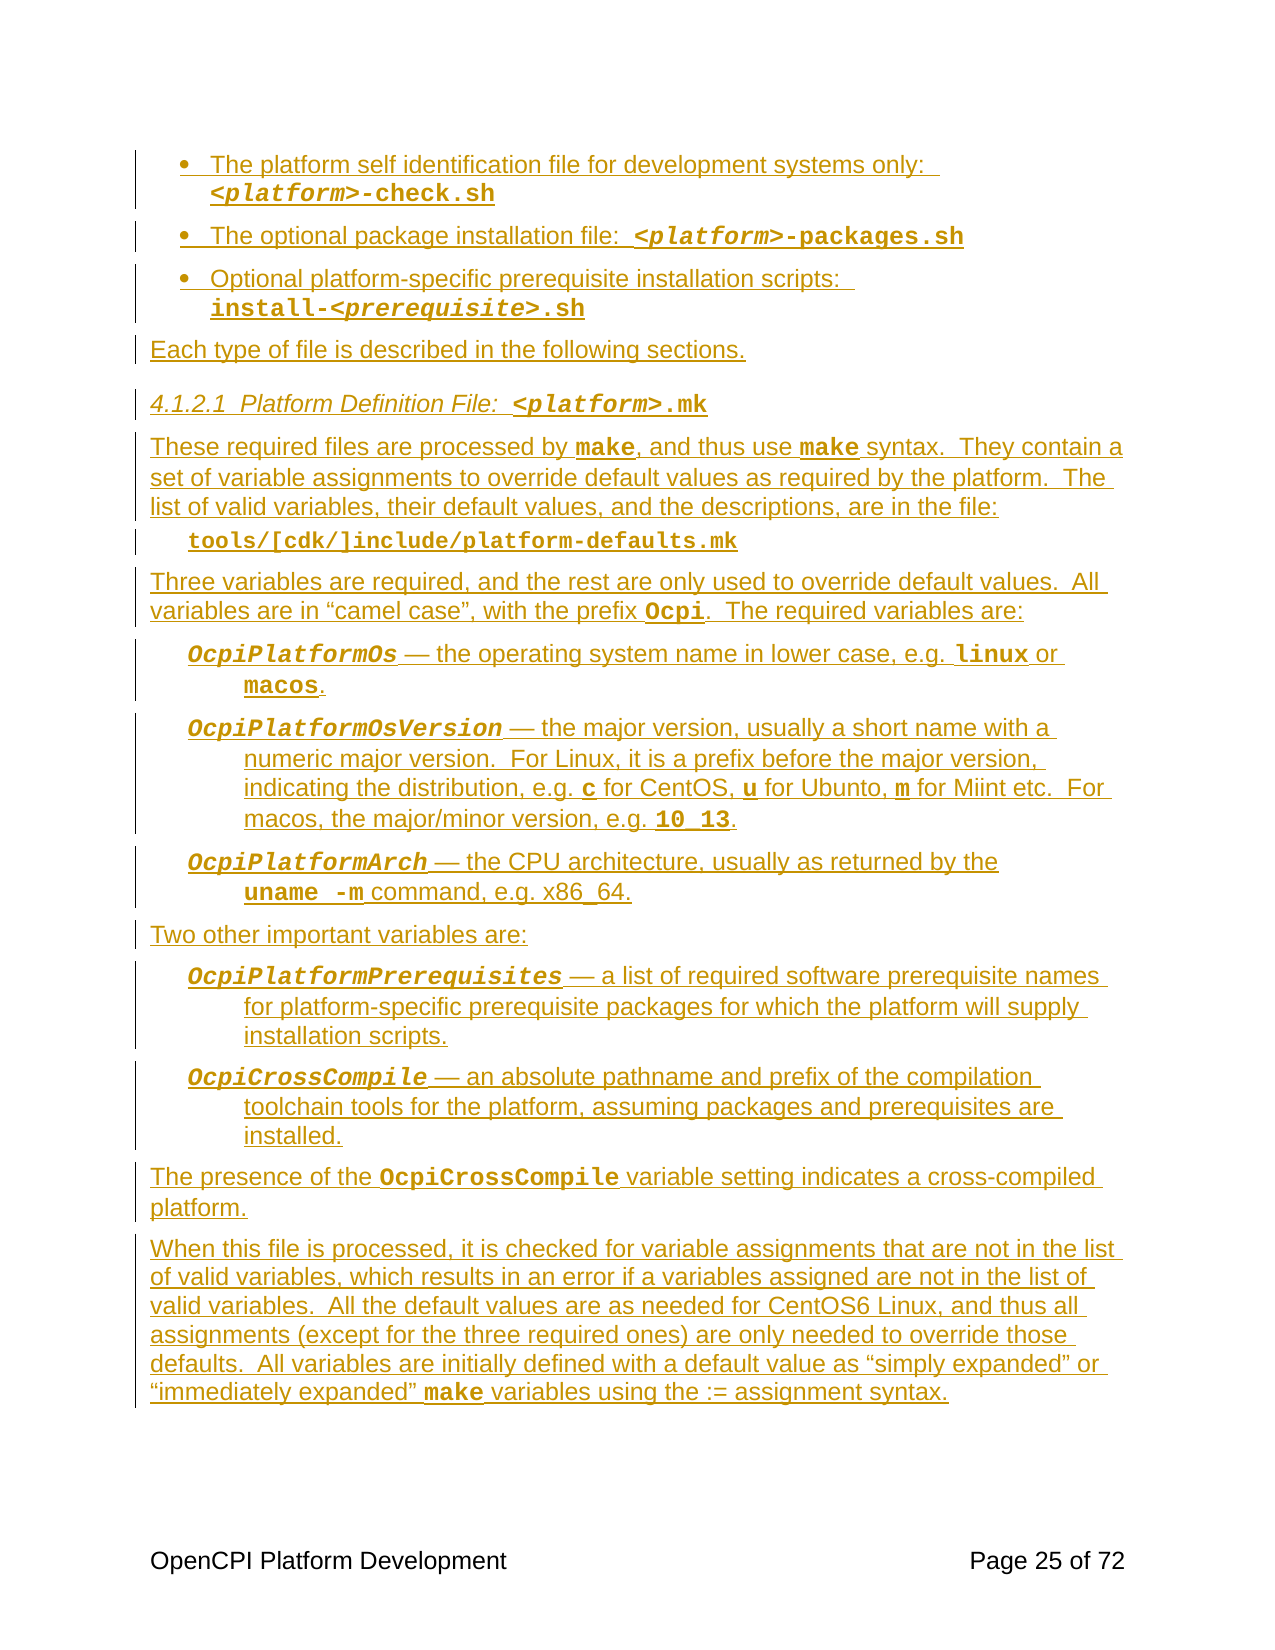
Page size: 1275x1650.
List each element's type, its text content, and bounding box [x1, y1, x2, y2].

text OcpiCrossCompile — an absolute pathname and prefix of the compilation toolchain tools for the platform, assuming packages and prerequisites are installed. [187, 1061, 1125, 1150]
text Each type of file is described in the following sections. [150, 335, 1125, 364]
text OcpiPlatformPrerequisites — a list of required software prerequisite names for platform-specific prerequisite packages for which the platform will supply installation scripts. [187, 961, 1125, 1049]
subtitle Platform Definition File: <platform>.mk [150, 389, 1125, 420]
text OcpiPlatformOs — the operating system name in lower case, e.g. linux or macos. [187, 639, 1125, 701]
list The optional package installation file: <platform>-packages.sh [180, 221, 1125, 252]
list Optional platform-specific prerequisite installation scripts: install‑<prerequisite>.sh [180, 264, 1125, 323]
text tools/[cdk/]include/platform-defaults.mk [187, 529, 1125, 555]
text Three variables are required, and the rest are only used to override default values. All variables are in “camel case”, with the prefix Ocpi. The required variables are: [150, 567, 1125, 627]
text The presence of the OcpiCrossCompile variable setting indicates a cross-compiled platform. [150, 1162, 1125, 1222]
text These required files are processed by make, and thus use make syntax. They contain a set of variable assignments to override default values as required by the platform. The list of valid variables, their default values, and the descriptions, are in the file: [150, 432, 1125, 521]
list The platform self identification file for development systems only: <platform>‑check.sh [180, 150, 1125, 209]
text OcpiPlatformArch — the CPU architecture, usually as returned by the uname -m command, e.g. x86_64. [187, 846, 1125, 908]
text When this file is processed, it is checked for variable assignments that are not in the list of valid variables, which results in an error if a variables assigned are not in the list of valid variables. All the default values are as needed for CentOS6 Linux, and thus all assignments (except for the three required ones) are only needed to override those defaults. All variables are initially defined with a default value as “simply expanded” or “immediately expanded” make variables using the := assignment syntax. [150, 1233, 1125, 1408]
text OcpiPlatformOsVersion — the major version, usually a short name with a numeric major version. For Linux, it is a prefix before the major version, indicating the distribution, e.g. c for CentOS, u for Ubunto, m for Miint etc. For macos, the major/minor version, e.g. 10_13. [187, 713, 1125, 834]
text Two other important variables are: [150, 920, 1125, 949]
